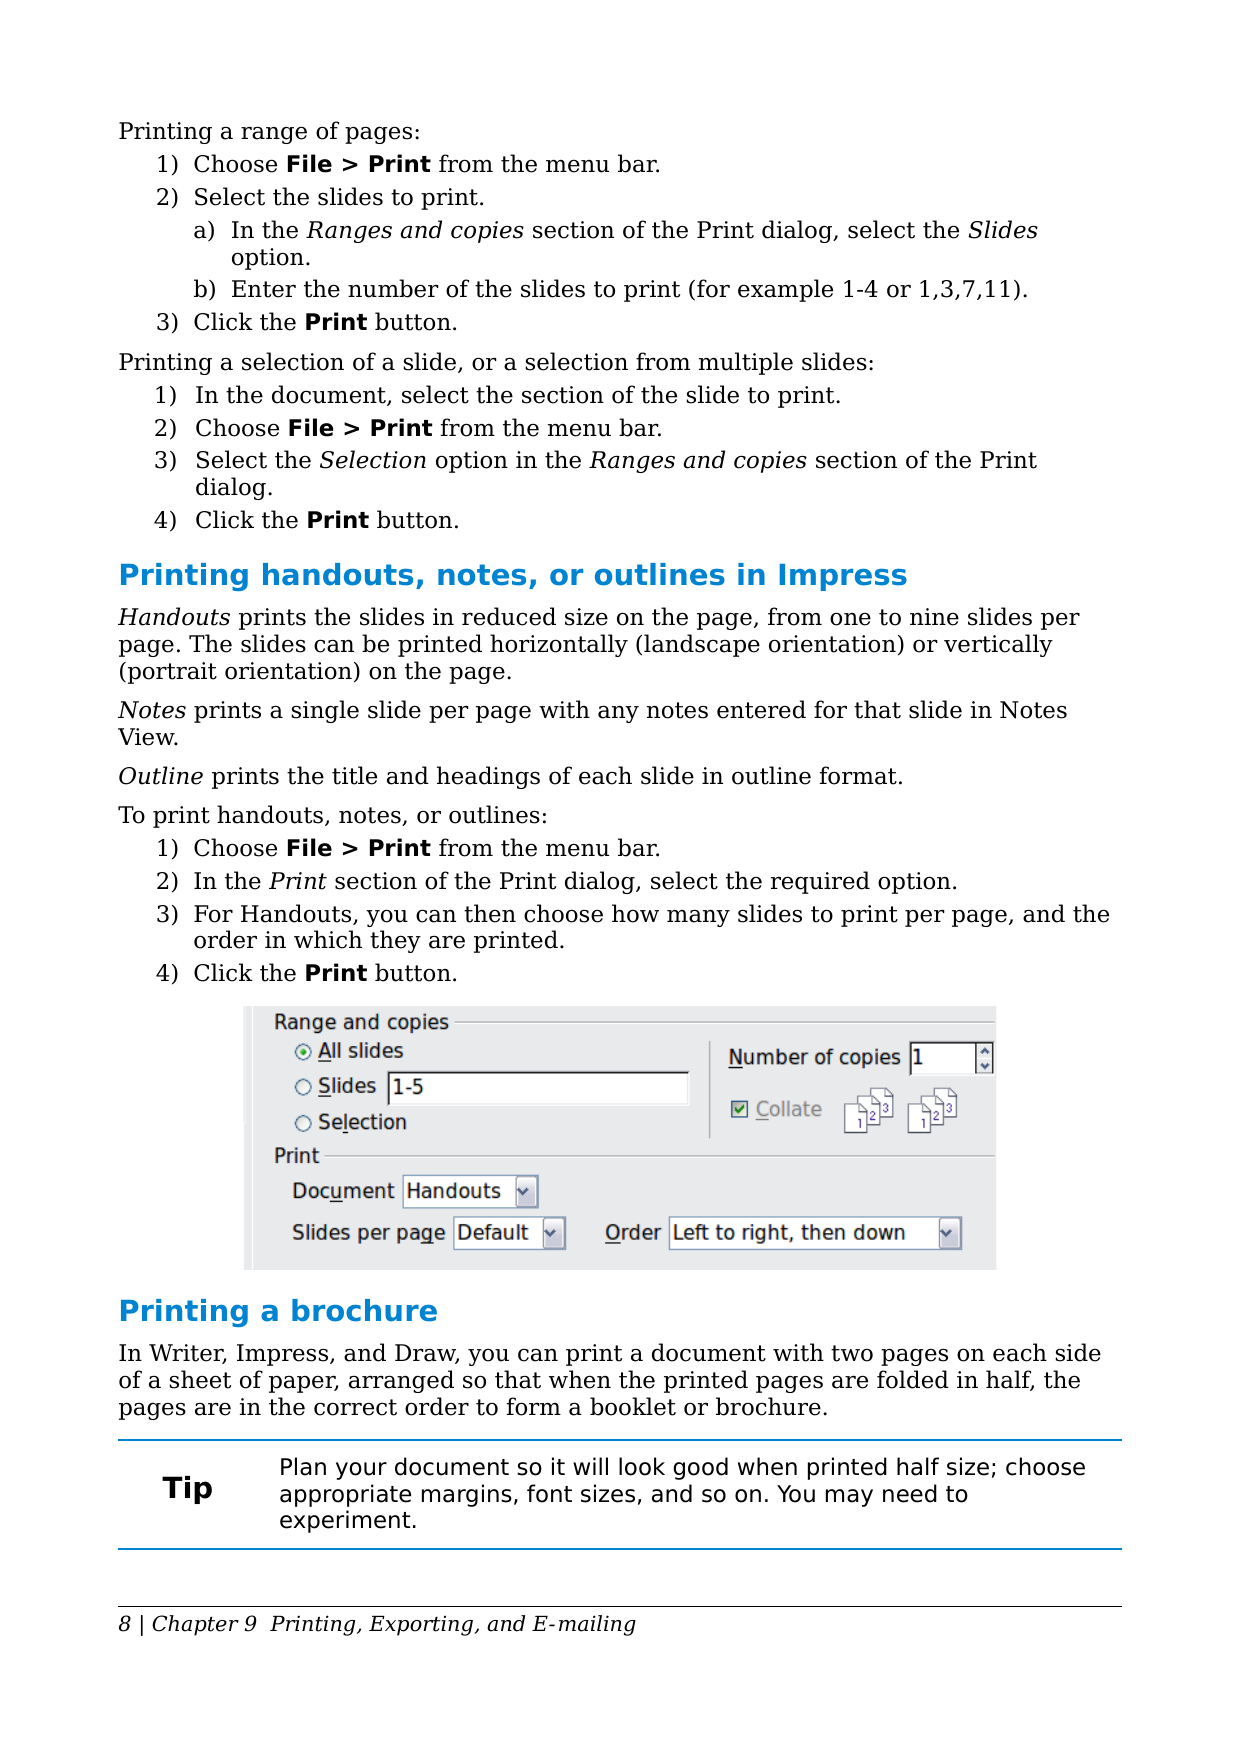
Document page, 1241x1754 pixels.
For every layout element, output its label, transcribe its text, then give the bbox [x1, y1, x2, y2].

picture [243, 1006, 997, 1270]
list Choose File > Print from the menu bar. [156, 151, 1122, 178]
text In Writer, Impress, and Draw, you can print a document with two pages on each side of a sheet of paper, arranged so that when the printed pages are folded in half, the pages are in the correct order to form a booklet or brochure. [118, 1340, 1122, 1420]
list Printing a range of pages: [118, 118, 1122, 145]
subtitle Printing handouts, notes, or outlines in Impress [118, 558, 1122, 592]
list Printing a selection of a slide, or a selection from multiple slides: [118, 349, 1122, 375]
text Handouts prints the slides in reduced size on the page, from one to nine slides per page. The slides can be printed horizontally (landscape orientation) or vertically (portrait orientation) on the page. [118, 604, 1122, 684]
list Select the Selection option in the Ranges and copies section of the Print dialog. [177, 448, 1122, 501]
list Select the slides to print. [156, 184, 1122, 211]
list Choose File > Print from the menu bar. [156, 835, 1122, 862]
text Notes prints a single slide per page with any notes entered for that slide in Notes View. [118, 697, 1122, 750]
subtitle Printing a brochure [118, 1294, 1122, 1328]
list To print handouts, notes, or outlines: [118, 802, 1122, 829]
list In the Print section of the Print dialog, select the required option. [156, 868, 1122, 895]
list Choose File > Print from the menu bar. [177, 415, 1122, 441]
text Outline prints the title and headings of each slide in outline format. [118, 763, 1122, 789]
list In the Ranges and copies section of the Print dialog, select the Slides option. [193, 217, 1122, 270]
table_header Tip [118, 1441, 257, 1547]
list In the document, select the section of the slide to print. [177, 382, 1122, 408]
list Click the Print button. [156, 961, 1122, 987]
list For Handouts, you can then choose how many slides to print per page, and the order in which they are printed. [156, 901, 1122, 954]
list Enter the number of the slides to print (for example 1-4 or 1,3,7,11). [193, 277, 1122, 303]
table_header Plan your document so it will look good when printed half size; choose appropriate margins, font sizes, and so on. You may need to experiment. [258, 1441, 1122, 1547]
list Click the Print button. [156, 309, 1122, 336]
list Click the Print button. [177, 507, 1122, 534]
